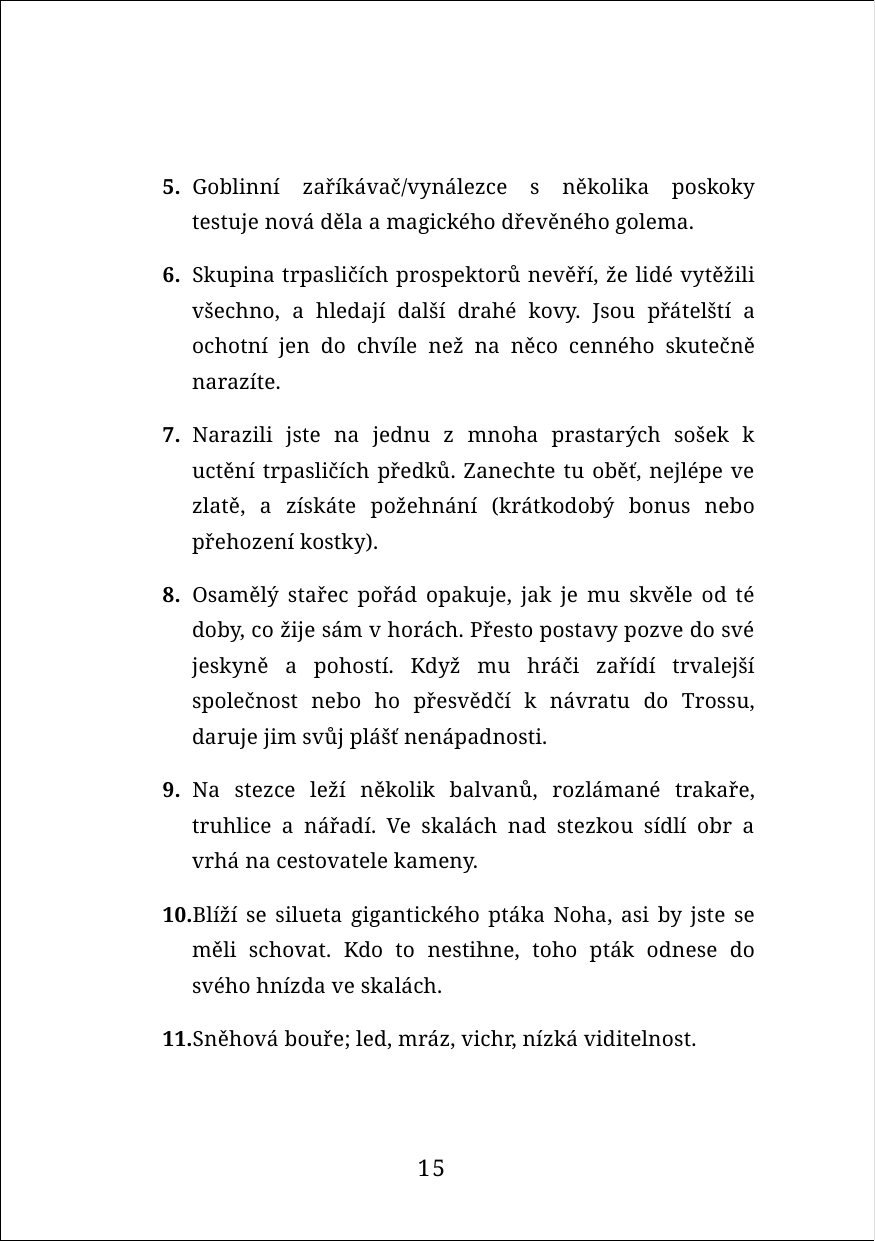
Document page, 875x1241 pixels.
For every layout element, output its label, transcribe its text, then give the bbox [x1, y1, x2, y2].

list Na stezce leží několik balvanů, rozlámané trakaře, truhlice a nářadí. Ve skalách nad stezkou sídlí obr a vrhá na cestovatele kameny. [162, 775, 756, 875]
list Osamělý stařec pořád opakuje, jak je mu skvěle od té doby, co žije sám v horách. Přesto postavy pozve do své jeskyně a pohostí. Když mu hráči zařídí trvalejší společnost nebo ho přesvědčí k návratu do Trossu, daruje jim svůj plášť nenápadnosti. [162, 580, 756, 751]
list Sněhová bouře; led, mráz, vichr, nízká viditelnost. [162, 1024, 756, 1052]
list Blíží se silueta gigantického ptáka Noha, asi by jste se měli schovat. Kdo to nestihne, toho pták odnese do svého hnízda ve skalách. [162, 900, 756, 999]
list Skupina trpasličích prospektorů nevěří, že lidé vytěžili všechno, a hledají další drahé kovy. Jsou přátelští a ochotní jen do chvíle než na něco cenného skutečně narazíte. [162, 261, 756, 396]
list Goblinní zaříkávač/vynálezce s několika poskoky testuje nová děla a magického dřevěného golema. [162, 172, 756, 236]
list Narazili jste na jednu z mnoha prastarých sošek k uctění trpasličích předků. Zanechte tu oběť, nejlépe ve zlatě, a získáte požehnání (krátkodobý bonus nebo přehození kostky). [162, 420, 756, 555]
